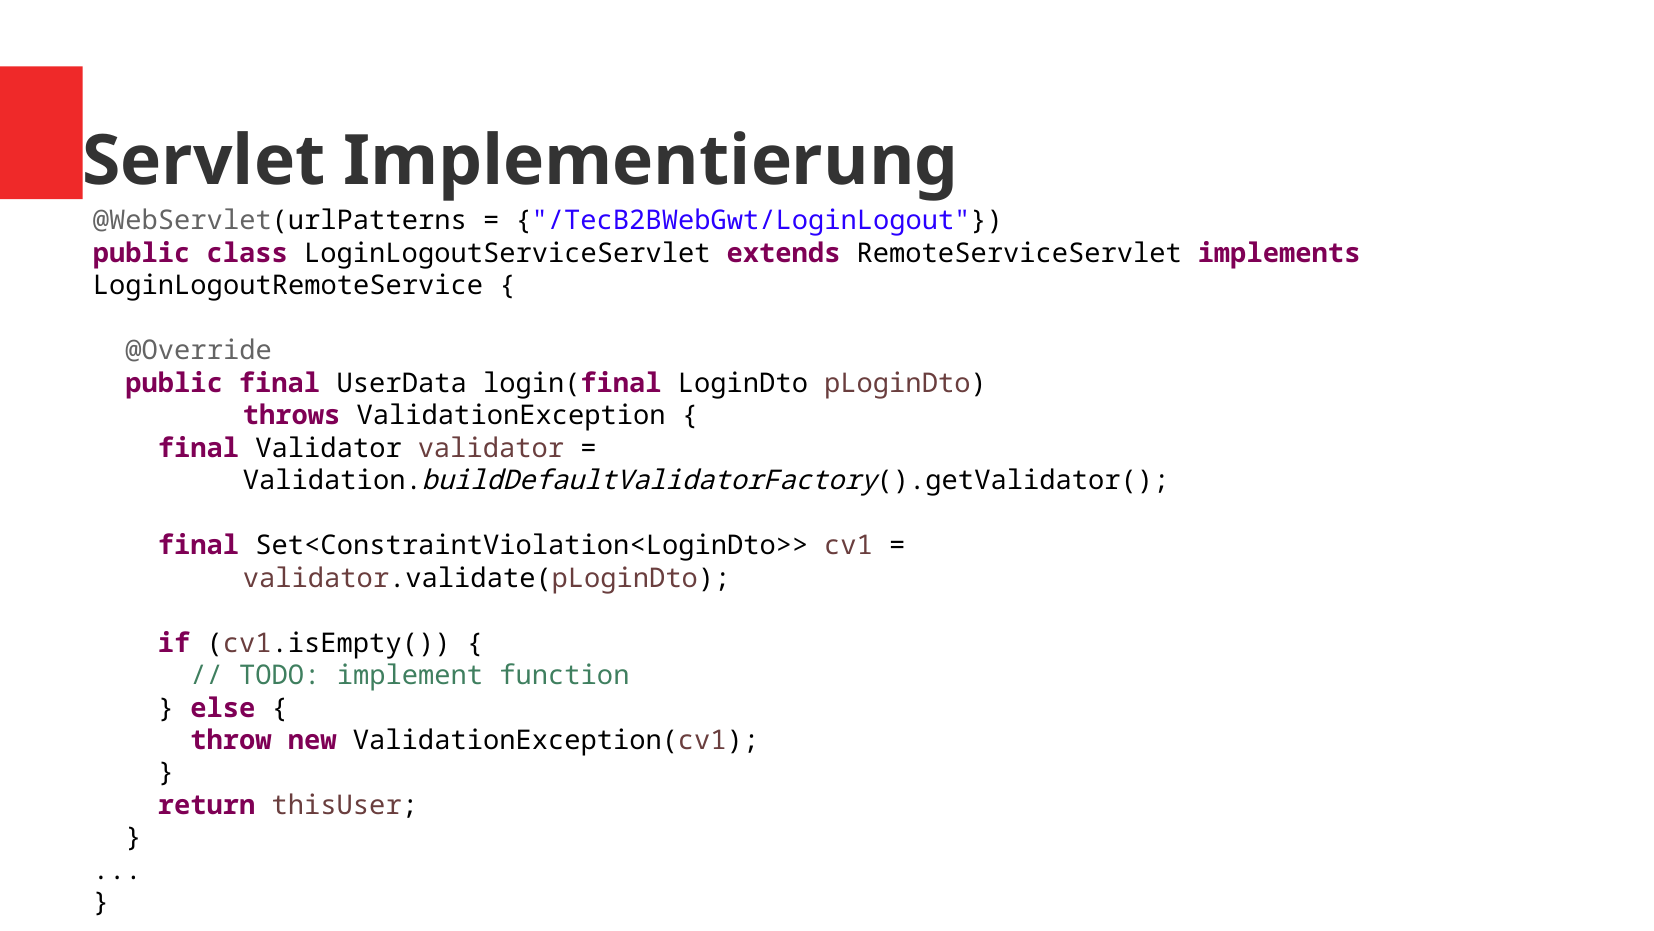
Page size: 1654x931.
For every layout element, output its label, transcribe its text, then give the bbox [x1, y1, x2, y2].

title Servlet Implementierung [82, 33, 1571, 195]
text_box @WebServlet(urlPatterns = {"/TecB2BWebGwt/LoginLogout"}) public class LoginLogoutServiceServlet extends RemoteServiceServlet implements LoginLogoutRemoteService { @Override public final UserData login(final LoginDto pLoginDto) throws ValidationException { final Validator validator = Validation.buildDefaultValidatorFactory().getValidator(); final Set<ConstraintViolation<LoginDto>> cv1 = validator.validate(pLoginDto); if (cv1.isEmpty()) { // TODO: implement function } else { throw new ValidationException(cv1); } return thisUser; } ... } [78, 195, 1576, 925]
